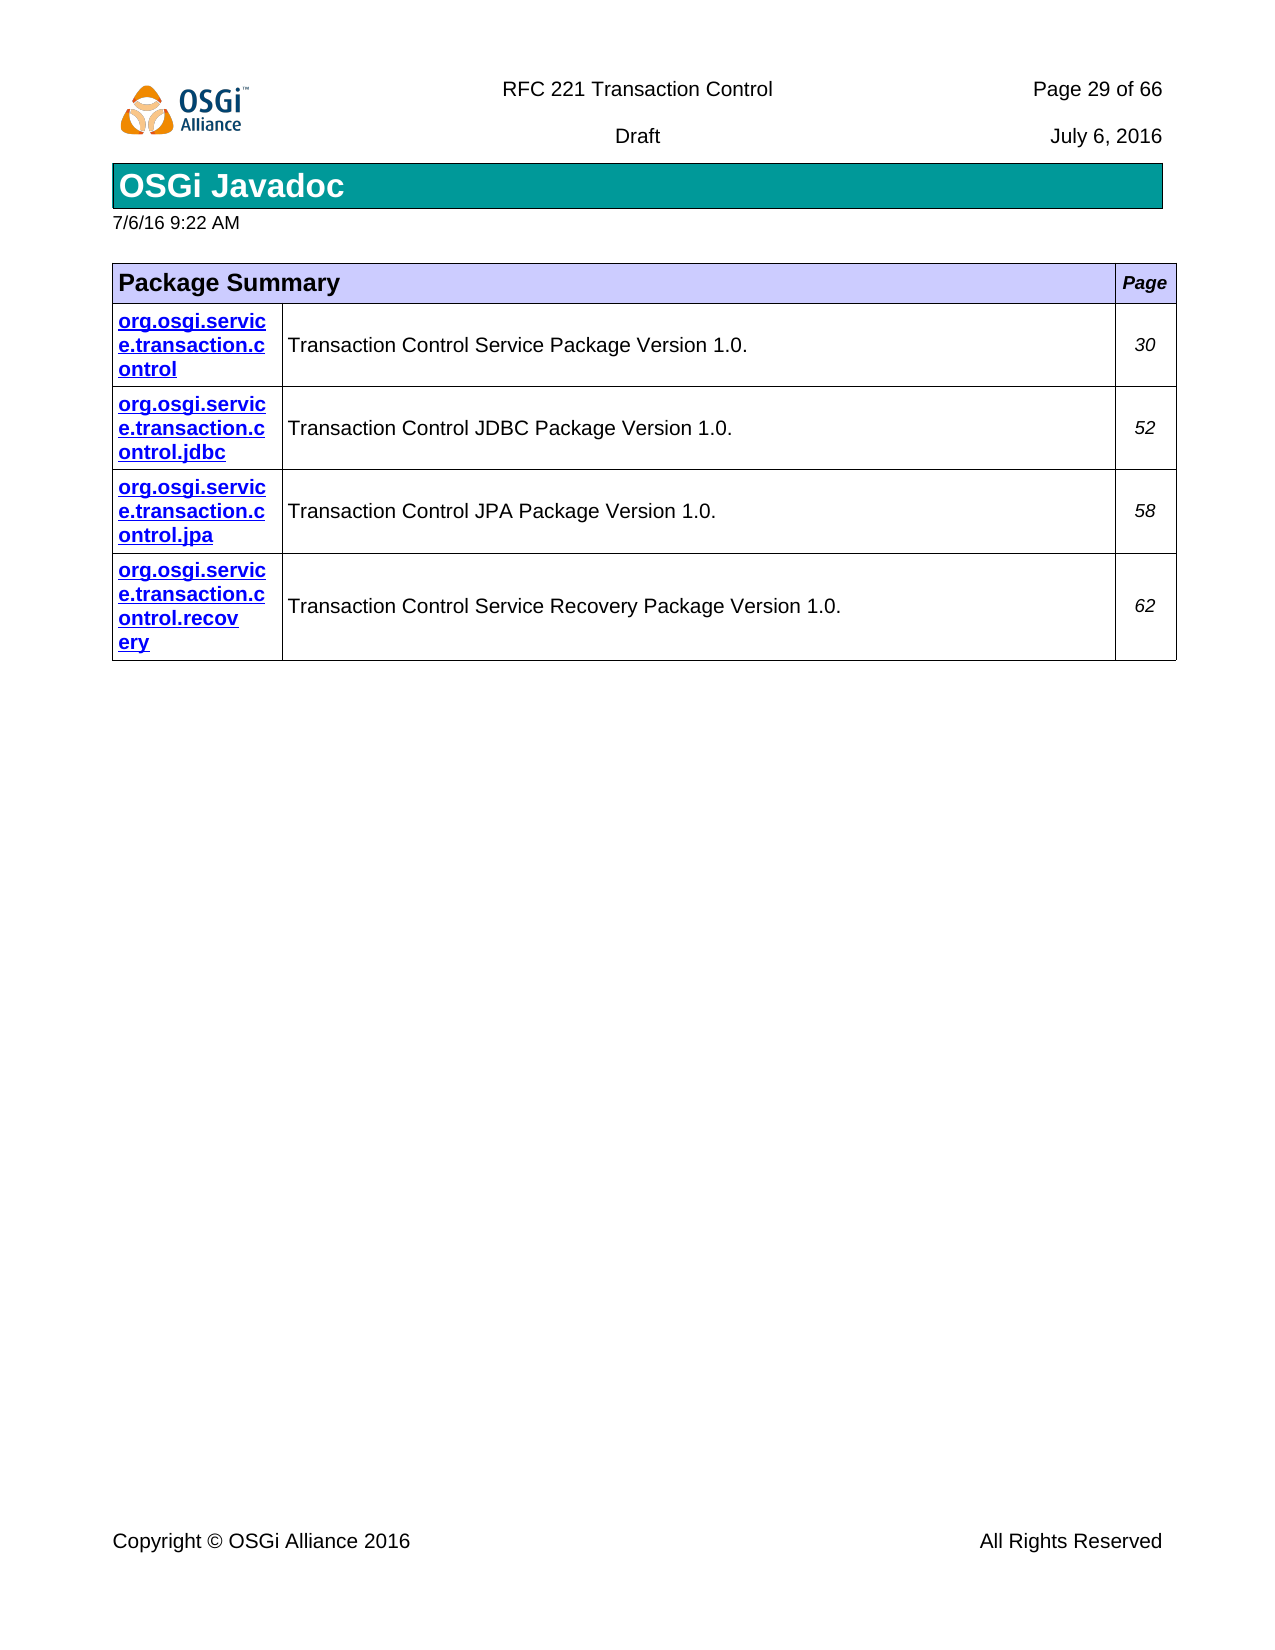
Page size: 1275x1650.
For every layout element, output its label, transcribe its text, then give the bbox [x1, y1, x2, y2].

table_header Package Summary [113, 264, 1115, 303]
table_cell Transaction Control Service Package Version 1.0. [283, 304, 1115, 386]
text 7/6/16 9:22 AM [112, 212, 1162, 233]
table_cell org.osgi.service.transaction.control.jdbc [113, 387, 282, 469]
table_cell Transaction Control JPA Package Version 1.0. [283, 470, 1115, 552]
table_cell org.osgi.service.transaction.control.jpa [113, 470, 282, 552]
table_cell 61 [1116, 554, 1176, 659]
table_cell org.osgi.service.transaction.control.recov ery [113, 554, 282, 659]
table_cell 51 [1116, 387, 1176, 469]
picture [113, 78, 257, 142]
table_header Page [1116, 264, 1176, 303]
table_cell Transaction Control JDBC Package Version 1.0. [283, 387, 1115, 469]
table_cell Transaction Control Service Recovery Package Version 1.0. [283, 554, 1115, 659]
table_cell org.osgi.service.transaction.control [113, 304, 282, 386]
table_cell 29 [1116, 304, 1176, 386]
table_cell 57 [1116, 470, 1176, 552]
subtitle OSGi Javadoc [114, 164, 1162, 208]
